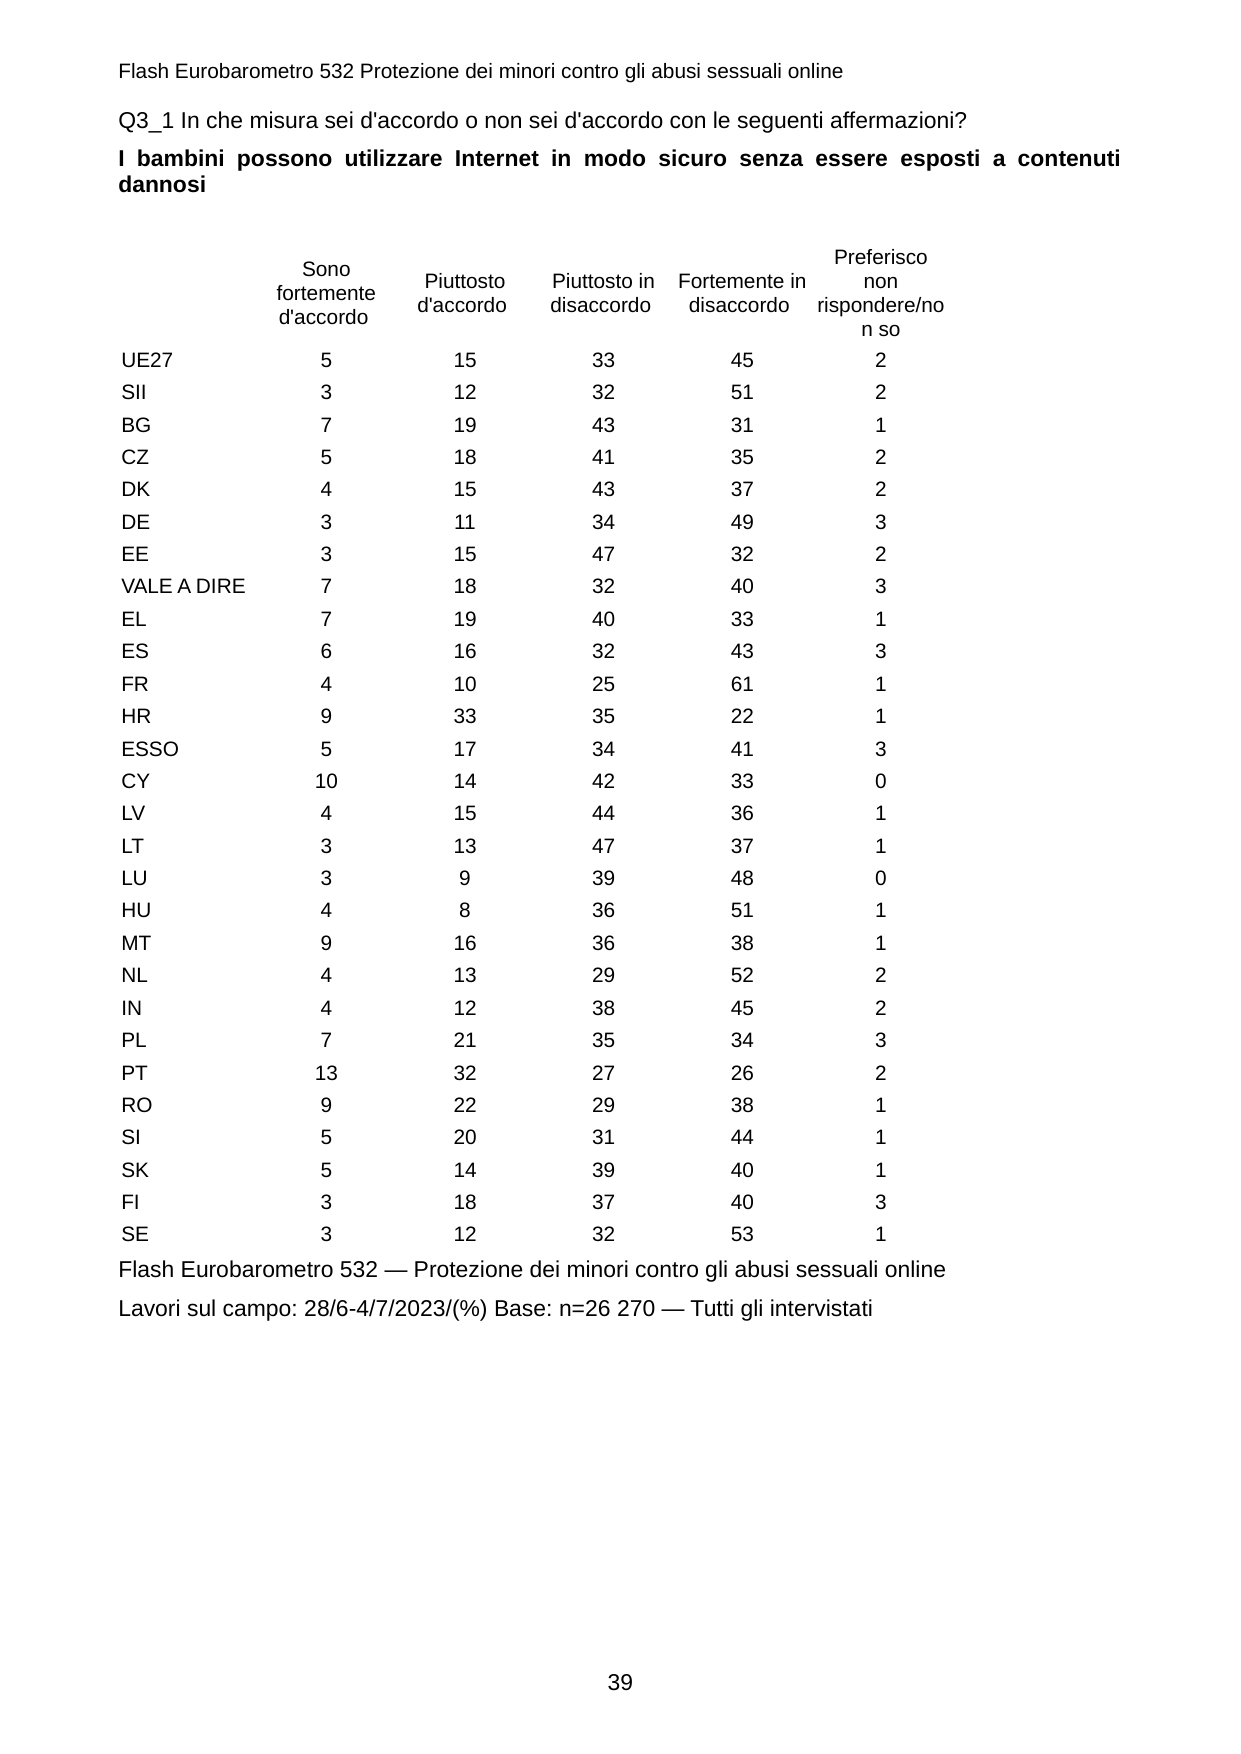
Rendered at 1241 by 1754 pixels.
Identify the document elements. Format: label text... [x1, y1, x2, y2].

table_cell 18 [395, 441, 534, 473]
table_cell 3 [811, 1024, 950, 1056]
table_cell 34 [534, 505, 673, 538]
text I bambini possono utilizzare Internet in modo sicuro senza essere esposti a contenuti dannosi [118, 145, 1122, 198]
table_cell 1 [811, 408, 950, 441]
table_cell 25 [534, 668, 673, 700]
table_cell 43 [534, 408, 673, 441]
table_cell 1 [811, 603, 950, 635]
table_cell 16 [395, 635, 534, 667]
table_header Preferisco non rispondere/non so [811, 242, 950, 343]
table_cell 21 [395, 1024, 534, 1056]
table_cell 7 [257, 408, 395, 441]
table_cell CY [118, 765, 257, 797]
table_cell 43 [534, 473, 673, 505]
table_cell 33 [534, 344, 673, 376]
table_cell 22 [395, 1089, 534, 1121]
table_cell 6 [257, 635, 395, 667]
table_cell 1 [811, 668, 950, 700]
table_cell 31 [673, 408, 811, 441]
table_cell 52 [673, 959, 811, 991]
table_cell 26 [673, 1056, 811, 1088]
table_cell 37 [673, 829, 811, 862]
table_cell 41 [534, 441, 673, 473]
table_cell 4 [257, 797, 395, 829]
table_cell 7 [257, 1024, 395, 1056]
table_cell 49 [673, 505, 811, 538]
table_cell FR [118, 668, 257, 700]
table_cell 3 [811, 1186, 950, 1218]
table_cell 15 [395, 473, 534, 505]
table_cell 2 [811, 538, 950, 570]
table_cell 18 [395, 570, 534, 603]
table_cell 47 [534, 829, 673, 862]
table_cell 11 [395, 505, 534, 538]
table_cell 32 [673, 538, 811, 570]
table_cell 27 [534, 1056, 673, 1088]
table_cell 32 [534, 635, 673, 667]
table_cell SI [118, 1121, 257, 1153]
table_cell 38 [534, 991, 673, 1024]
table_cell FI [118, 1186, 257, 1218]
table_cell 44 [534, 797, 673, 829]
table_cell EL [118, 603, 257, 635]
table_cell 40 [534, 603, 673, 635]
table_cell HR [118, 700, 257, 732]
table_cell 39 [534, 1153, 673, 1186]
table_cell 14 [395, 1153, 534, 1186]
table_cell 42 [534, 765, 673, 797]
table_cell 34 [673, 1024, 811, 1056]
table_cell 4 [257, 991, 395, 1024]
table_cell 9 [257, 700, 395, 732]
table_cell RO [118, 1089, 257, 1121]
table_cell 1 [811, 829, 950, 862]
table_cell 37 [534, 1186, 673, 1218]
table_cell 3 [257, 862, 395, 894]
table_cell 45 [673, 991, 811, 1024]
table_cell 2 [811, 959, 950, 991]
table_cell CZ [118, 441, 257, 473]
table_cell 3 [257, 1218, 395, 1251]
table_cell 1 [811, 700, 950, 732]
table_cell 13 [257, 1056, 395, 1088]
table_cell 53 [673, 1218, 811, 1251]
table_cell 41 [673, 732, 811, 764]
table_cell DK [118, 473, 257, 505]
text Lavori sul campo: 28/6-4/7/2023/(%) Base: n=26 270 — Tutti gli intervistati [118, 1295, 1122, 1321]
table_cell IN [118, 991, 257, 1024]
table_cell 48 [673, 862, 811, 894]
table_cell UE27 [118, 344, 257, 376]
table_header Piuttosto in disaccordo [534, 242, 673, 343]
table_cell 34 [534, 732, 673, 764]
table_cell 12 [395, 991, 534, 1024]
table_cell 5 [257, 1153, 395, 1186]
table_cell 1 [811, 1089, 950, 1121]
table_cell 2 [811, 376, 950, 408]
table_cell 3 [257, 376, 395, 408]
table_cell 12 [395, 376, 534, 408]
table_cell 1 [811, 894, 950, 927]
table_cell 32 [395, 1056, 534, 1088]
table_cell 51 [673, 376, 811, 408]
table_cell 35 [534, 1024, 673, 1056]
table_cell 4 [257, 668, 395, 700]
table_cell 0 [811, 862, 950, 894]
table_cell 3 [811, 635, 950, 667]
table_cell 47 [534, 538, 673, 570]
table_cell 3 [257, 1186, 395, 1218]
table_cell 10 [395, 668, 534, 700]
table_cell 18 [395, 1186, 534, 1218]
table_cell 5 [257, 732, 395, 764]
table_header [118, 242, 257, 343]
table_cell LU [118, 862, 257, 894]
table_cell DE [118, 505, 257, 538]
table_header Sono fortemente d'accordo [257, 242, 395, 343]
table_cell PL [118, 1024, 257, 1056]
table_cell SE [118, 1218, 257, 1251]
table_cell BG [118, 408, 257, 441]
table_cell 35 [534, 700, 673, 732]
table_cell 43 [673, 635, 811, 667]
table_cell 19 [395, 408, 534, 441]
table_cell 1 [811, 1153, 950, 1186]
table_cell 33 [395, 700, 534, 732]
table_cell 33 [673, 765, 811, 797]
table_cell 22 [673, 700, 811, 732]
table_cell 19 [395, 603, 534, 635]
table_cell 3 [257, 538, 395, 570]
table_cell 36 [673, 797, 811, 829]
table_cell 15 [395, 538, 534, 570]
table_cell MT [118, 927, 257, 959]
table_cell 15 [395, 797, 534, 829]
table_cell 61 [673, 668, 811, 700]
table_cell 14 [395, 765, 534, 797]
table_cell 13 [395, 829, 534, 862]
table_cell 5 [257, 344, 395, 376]
table_cell 29 [534, 959, 673, 991]
table_cell 13 [395, 959, 534, 991]
table_cell 9 [257, 927, 395, 959]
table_cell 29 [534, 1089, 673, 1121]
table_cell 3 [811, 732, 950, 764]
table_cell EE [118, 538, 257, 570]
text Q3_1 In che misura sei d'accordo o non sei d'accordo con le seguenti affermazioni? [118, 107, 1122, 133]
table_cell 4 [257, 473, 395, 505]
table_cell SII [118, 376, 257, 408]
table_cell 10 [257, 765, 395, 797]
table_cell PT [118, 1056, 257, 1088]
table_cell 32 [534, 376, 673, 408]
table_cell NL [118, 959, 257, 991]
table_cell LV [118, 797, 257, 829]
table_cell 2 [811, 441, 950, 473]
table_cell 2 [811, 991, 950, 1024]
table_cell 35 [673, 441, 811, 473]
table_cell 5 [257, 441, 395, 473]
table_cell 36 [534, 927, 673, 959]
table_cell 4 [257, 959, 395, 991]
table_cell 3 [257, 829, 395, 862]
table_header Piuttosto d'accordo [395, 242, 534, 343]
table_cell 8 [395, 894, 534, 927]
table_cell 33 [673, 603, 811, 635]
table_cell 4 [257, 894, 395, 927]
table_cell 12 [395, 1218, 534, 1251]
table_cell 1 [811, 797, 950, 829]
table_cell 7 [257, 570, 395, 603]
table_cell 17 [395, 732, 534, 764]
table_cell VALE A DIRE [118, 570, 257, 603]
table_cell ES [118, 635, 257, 667]
table_cell LT [118, 829, 257, 862]
table_cell 20 [395, 1121, 534, 1153]
table_cell 7 [257, 603, 395, 635]
table_cell 0 [811, 765, 950, 797]
table_cell 15 [395, 344, 534, 376]
table_cell SK [118, 1153, 257, 1186]
table_header Fortemente in disaccordo [673, 242, 811, 343]
table_cell 3 [811, 570, 950, 603]
table_cell 3 [811, 505, 950, 538]
text Flash Eurobarometro 532 — Protezione dei minori contro gli abusi sessuali online [118, 1256, 1122, 1283]
table_cell HU [118, 894, 257, 927]
table_cell ESSO [118, 732, 257, 764]
table_cell 31 [534, 1121, 673, 1153]
table_cell 3 [257, 505, 395, 538]
table_cell 44 [673, 1121, 811, 1153]
table_cell 2 [811, 1056, 950, 1088]
table_cell 16 [395, 927, 534, 959]
table_cell 39 [534, 862, 673, 894]
table_cell 2 [811, 344, 950, 376]
table_cell 40 [673, 570, 811, 603]
table_cell 5 [257, 1121, 395, 1153]
table_cell 1 [811, 1121, 950, 1153]
table_cell 32 [534, 570, 673, 603]
table_cell 40 [673, 1153, 811, 1186]
table_cell 45 [673, 344, 811, 376]
table_cell 1 [811, 1218, 950, 1251]
table_cell 38 [673, 927, 811, 959]
table_cell 38 [673, 1089, 811, 1121]
table_cell 2 [811, 473, 950, 505]
table_cell 37 [673, 473, 811, 505]
table_cell 9 [257, 1089, 395, 1121]
table_cell 32 [534, 1218, 673, 1251]
table_cell 1 [811, 927, 950, 959]
table_cell 51 [673, 894, 811, 927]
table_cell 36 [534, 894, 673, 927]
table_cell 9 [395, 862, 534, 894]
table_cell 40 [673, 1186, 811, 1218]
